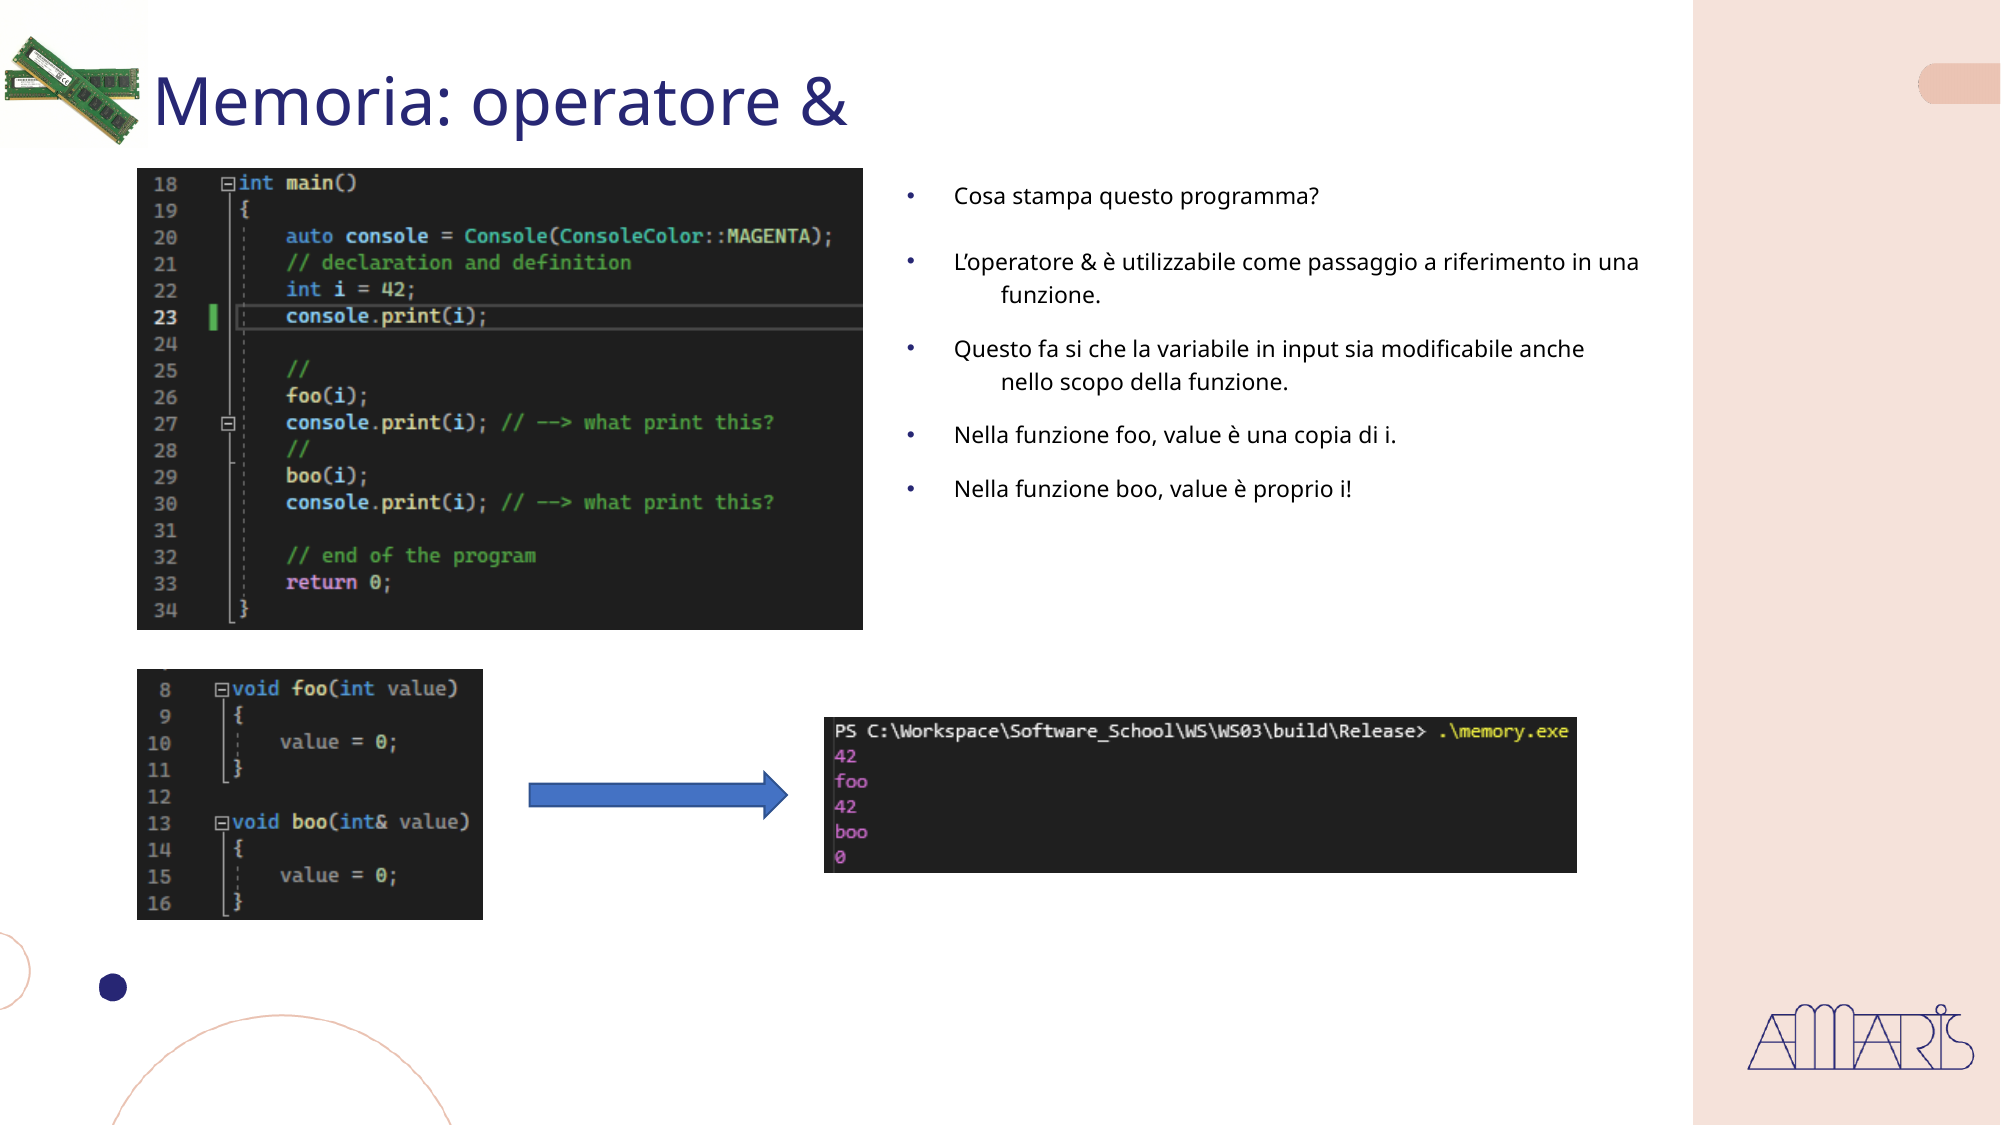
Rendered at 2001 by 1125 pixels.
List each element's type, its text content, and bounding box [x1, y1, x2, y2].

picture [824, 717, 1577, 873]
title Memoria: operatore & [148, 59, 1577, 148]
picture [0, 0, 148, 148]
picture [137, 669, 483, 921]
text_box [529, 772, 788, 818]
picture [137, 168, 863, 630]
text_box L’operatore & è utilizzabile come passaggio a riferimento in una funzione. Questo fa si che la variabile in input sia modificabile anche nello scopo della funzione. Nella funzione foo, value è una copia di i. Nella funzione boo, value è proprio i! [891, 234, 1657, 559]
list Cosa stampa questo programma? [891, 168, 1657, 214]
